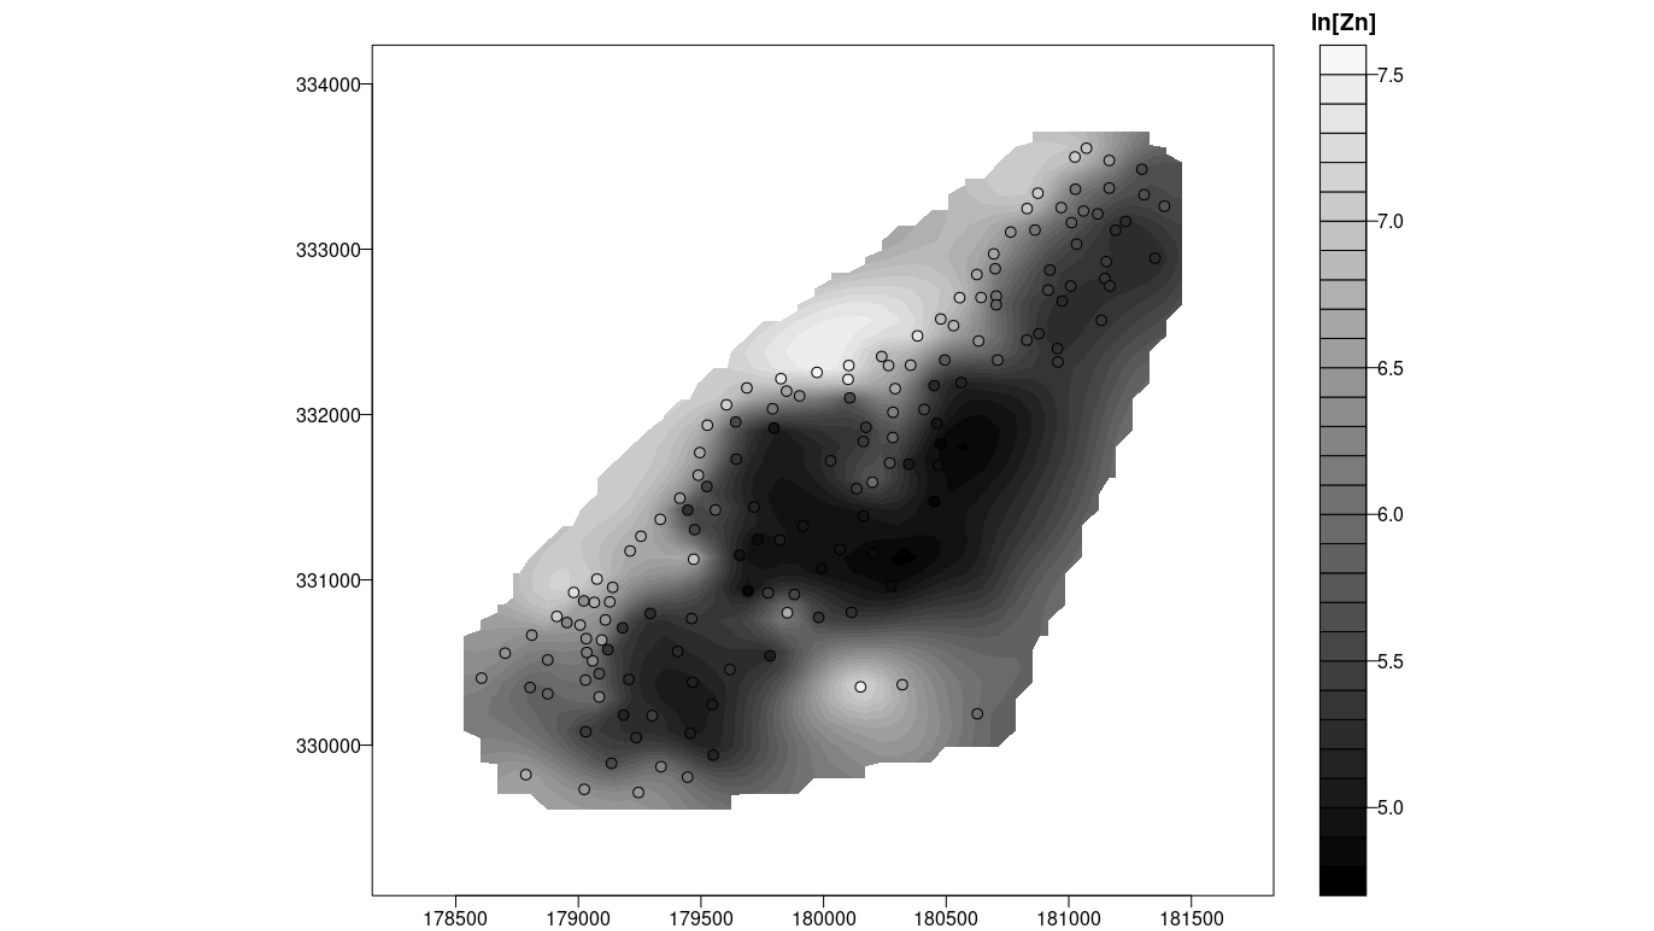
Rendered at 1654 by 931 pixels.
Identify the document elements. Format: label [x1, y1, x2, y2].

picture [295, 5, 1410, 928]
